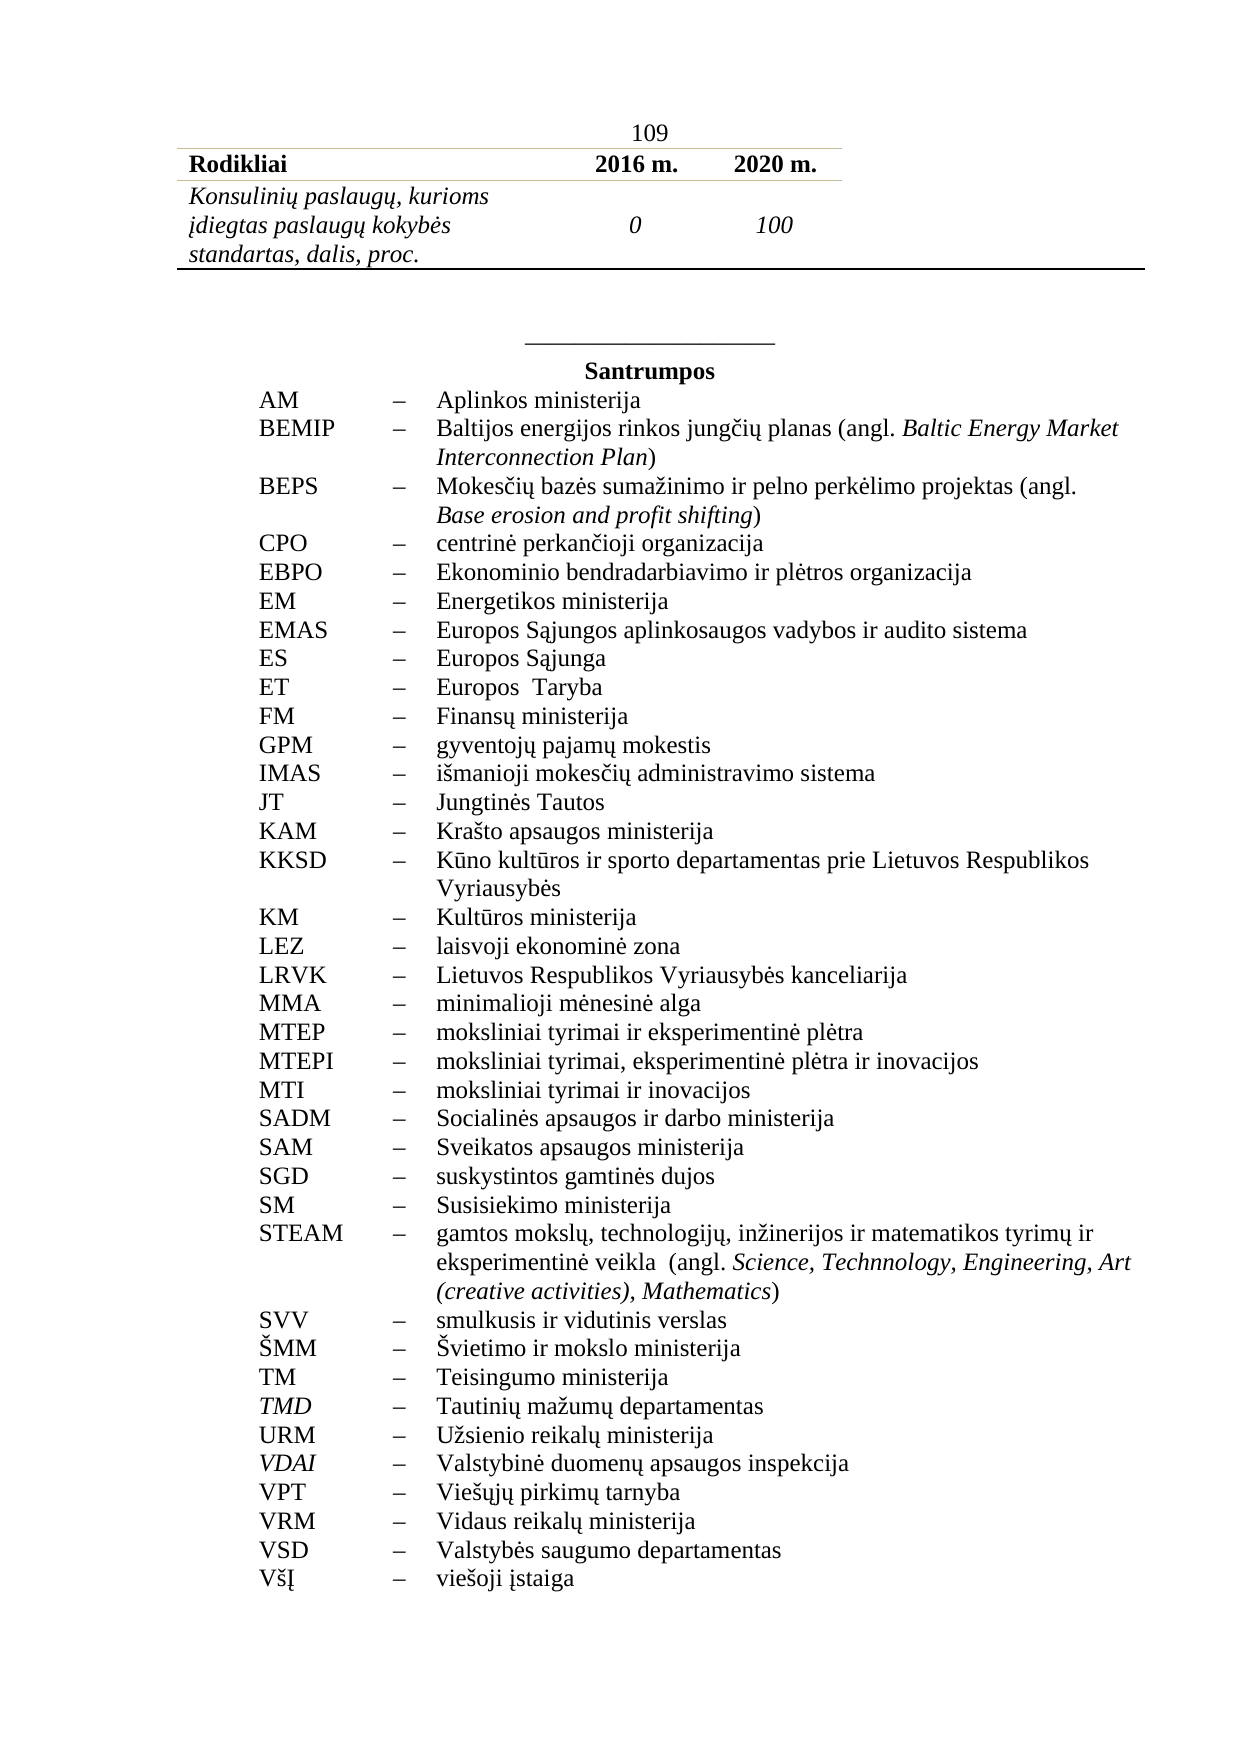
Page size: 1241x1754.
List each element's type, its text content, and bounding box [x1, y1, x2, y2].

table_cell ET [248, 672, 373, 701]
table_cell – [373, 1362, 425, 1391]
table_cell URM [248, 1420, 373, 1448]
table_cell EM [248, 586, 373, 615]
table_cell Kultūros ministerija [425, 902, 1144, 931]
table_cell TM [248, 1362, 373, 1391]
table_cell Susisiekimo ministerija [425, 1190, 1144, 1218]
table_cell 2016 m. [565, 149, 708, 180]
table_header – [373, 385, 425, 413]
table_cell Krašto apsaugos ministerija [425, 816, 1144, 845]
table_cell moksliniai tyrimai, eksperimentinė plėtra ir inovacijos [425, 1046, 1144, 1075]
table_cell MMA [248, 989, 373, 1017]
table_cell – [373, 672, 425, 701]
table_cell MTEPI [248, 1046, 373, 1075]
text –––––––––––––––––––– [177, 327, 1122, 356]
table_cell Mokesčių bazės sumažinimo ir pelno perkėlimo projektas (angl. Base erosion and profit shifting) [425, 471, 1144, 528]
table_cell – [373, 1391, 425, 1420]
table_cell Kūno kultūros ir sporto departamentas prie Lietuvos Respublikos Vyriausybės [425, 845, 1144, 902]
table_cell Valstybinė duomenų apsaugos inspekcija [425, 1449, 1144, 1477]
table_cell Ekonominio bendradarbiavimo ir plėtros organizacija [425, 557, 1144, 586]
table_cell ŠMM [248, 1334, 373, 1362]
table_cell – [373, 414, 425, 471]
table_cell laisvoji ekonominė zona [425, 931, 1144, 960]
table_cell – [373, 845, 425, 902]
table_cell JT [248, 787, 373, 816]
table_cell – [373, 1564, 425, 1592]
table_cell – [373, 471, 425, 528]
table_cell – [373, 989, 425, 1017]
table_cell – [373, 730, 425, 758]
table_cell – [373, 759, 425, 787]
table_cell moksliniai tyrimai ir eksperimentinė plėtra [425, 1017, 1144, 1046]
table_cell – [373, 1017, 425, 1046]
table_cell IMAS [248, 759, 373, 787]
table_cell KM [248, 902, 373, 931]
table_cell moksliniai tyrimai ir inovacijos [425, 1075, 1144, 1103]
table_cell SADM [248, 1104, 373, 1132]
table_cell minimalioji mėnesinė alga [425, 989, 1144, 1017]
table_cell smulkusis ir vidutinis verslas [425, 1305, 1144, 1333]
table_cell Europos Taryba [425, 672, 1144, 701]
table_cell Švietimo ir mokslo ministerija [425, 1334, 1144, 1362]
table_cell Energetikos ministerija [425, 586, 1144, 615]
table_cell Užsienio reikalų ministerija [425, 1420, 1144, 1448]
table_cell LEZ [248, 931, 373, 960]
table_cell LRVK [248, 960, 373, 988]
table_cell Europos Sąjunga [425, 644, 1144, 672]
table_cell gyventojų pajamų mokestis [425, 730, 1144, 758]
table_cell Teisingumo ministerija [425, 1362, 1144, 1391]
table_cell GPM [248, 730, 373, 758]
table_cell Tautinių mažumų departamentas [425, 1391, 1144, 1420]
table_cell Rodikliai [177, 149, 564, 180]
table_cell Finansų ministerija [425, 701, 1144, 730]
table_cell VRM [248, 1506, 373, 1535]
table_cell – [373, 1506, 425, 1535]
table_cell Jungtinės Tautos [425, 787, 1144, 816]
table_cell – [373, 1535, 425, 1563]
table_cell gamtos mokslų, technologijų, inžinerijos ir matematikos tyrimų ir eksperimentinė veikla (angl. Science, Technnology, Engineering, Art (creative activities), Mathematics) [425, 1219, 1144, 1305]
table_header Aplinkos ministerija [425, 385, 1144, 413]
table_cell – [373, 557, 425, 586]
table_cell – [373, 1190, 425, 1218]
table_cell – [373, 1104, 425, 1132]
table_cell – [373, 1449, 425, 1477]
table_header AM [248, 385, 373, 413]
table_cell VšĮ [248, 1564, 373, 1592]
table_cell – [373, 787, 425, 816]
table_cell Baltijos energijos rinkos jungčių planas (angl. Baltic Energy Market Interconnection Plan) [425, 414, 1144, 471]
table_cell Lietuvos Respublikos Vyriausybės kanceliarija [425, 960, 1144, 988]
table_cell BEPS [248, 471, 373, 528]
table_cell – [373, 615, 425, 643]
table_cell centrinė perkančioji organizacija [425, 529, 1144, 557]
table_cell – [373, 931, 425, 960]
table_cell išmanioji mokesčių administravimo sistema [425, 759, 1144, 787]
table_cell 0 [565, 181, 708, 268]
table_cell viešoji įstaiga [425, 1564, 1144, 1592]
table_cell – [373, 960, 425, 988]
table_cell ES [248, 644, 373, 672]
table_cell suskystintos gamtinės dujos [425, 1161, 1144, 1190]
table_cell – [373, 1132, 425, 1161]
table_cell MTI [248, 1075, 373, 1103]
table_cell [842, 148, 982, 180]
table_cell [982, 180, 1144, 268]
table_cell – [373, 1420, 425, 1448]
table_cell – [373, 1161, 425, 1190]
table_cell SVV [248, 1305, 373, 1333]
table_cell – [373, 644, 425, 672]
table_cell [982, 148, 1144, 180]
table_cell SGD [248, 1161, 373, 1190]
table_cell Socialinės apsaugos ir darbo ministerija [425, 1104, 1144, 1132]
table_cell 100 [708, 181, 842, 268]
table_cell FM [248, 701, 373, 730]
table_cell Valstybės saugumo departamentas [425, 1535, 1144, 1563]
table_cell – [373, 1046, 425, 1075]
table_cell MTEP [248, 1017, 373, 1046]
table_cell Europos Sąjungos aplinkosaugos vadybos ir audito sistema [425, 615, 1144, 643]
table_cell KAM [248, 816, 373, 845]
table_cell – [373, 701, 425, 730]
table_cell TMD [248, 1391, 373, 1420]
table_cell SM [248, 1190, 373, 1218]
table_cell – [373, 529, 425, 557]
table_cell – [373, 586, 425, 615]
table_cell Viešųjų pirkimų tarnyba [425, 1477, 1144, 1506]
table_cell BEMIP [248, 414, 373, 471]
table_cell EMAS [248, 615, 373, 643]
table_cell CPO [248, 529, 373, 557]
table_cell – [373, 902, 425, 931]
table_cell Vidaus reikalų ministerija [425, 1506, 1144, 1535]
table_cell VPT [248, 1477, 373, 1506]
table_cell – [373, 816, 425, 845]
table_cell 2020 m. [708, 149, 842, 180]
table_cell VDAI [248, 1449, 373, 1477]
text Santrumpos [177, 356, 1122, 385]
table_cell KKSD [248, 845, 373, 902]
table_cell EBPO [248, 557, 373, 586]
table_cell Sveikatos apsaugos ministerija [425, 1132, 1144, 1161]
table_cell [842, 180, 982, 268]
table_cell – [373, 1477, 425, 1506]
table_cell SAM [248, 1132, 373, 1161]
table_cell – [373, 1219, 425, 1305]
table_cell – [373, 1334, 425, 1362]
table_cell Konsulinių paslaugų, kurioms įdiegtas paslaugų kokybės standartas, dalis, proc. [177, 181, 564, 268]
table_cell – [373, 1305, 425, 1333]
table_cell STEAM [248, 1219, 373, 1305]
table_cell VSD [248, 1535, 373, 1563]
table_cell – [373, 1075, 425, 1103]
